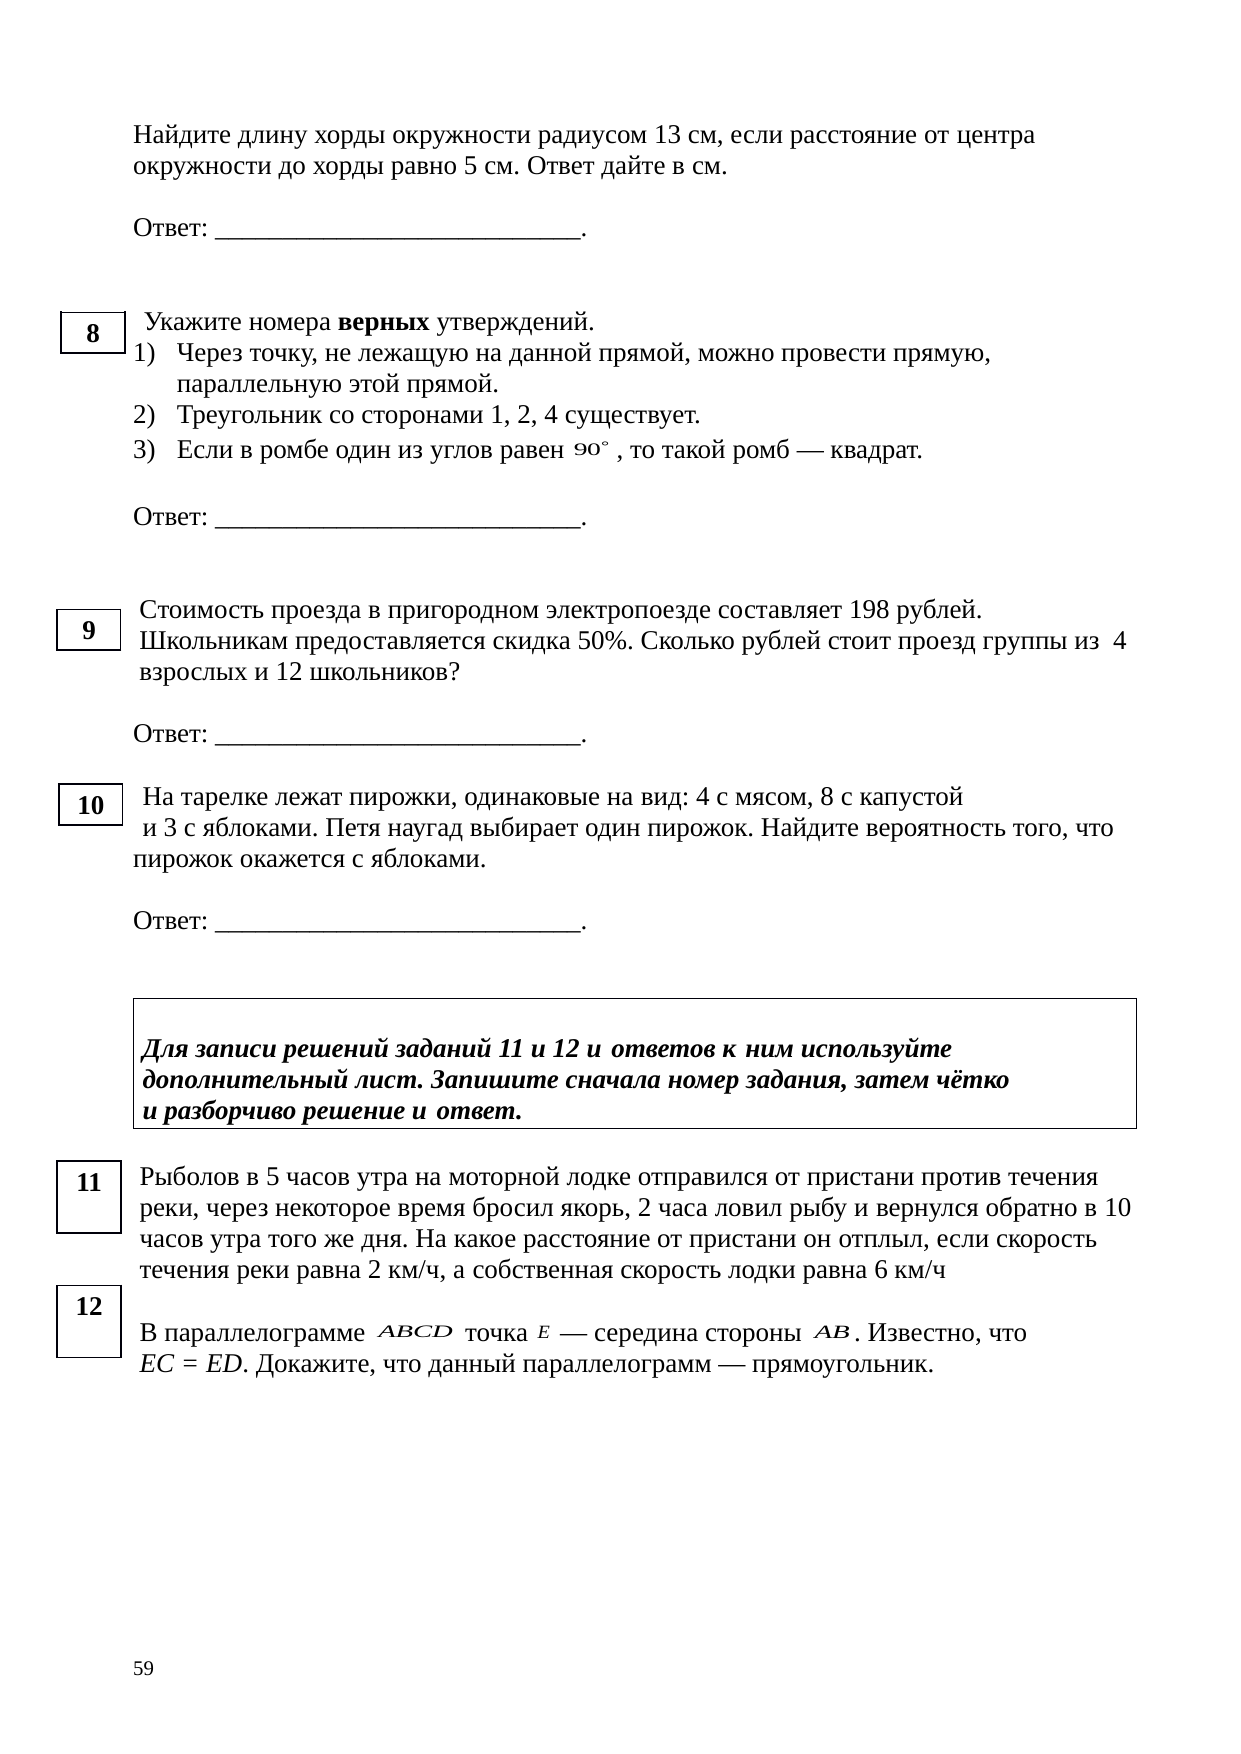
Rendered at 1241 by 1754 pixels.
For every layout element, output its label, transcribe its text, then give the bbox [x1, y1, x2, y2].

table_cell 3) [133, 434, 177, 468]
text 11 [60, 1164, 118, 1230]
text В параллелограмме точка — середина стороны . Известно, что EC = ED. Докажите, что данный параллелограмм — прямоугольник. [133, 1316, 1137, 1378]
text Найдите длину хорды окружности радиусом 13 см, если расстояние от центра окружности до хорды равно 5 см. Ответ дайте в см. [133, 118, 1137, 180]
table_cell Треугольник со сторонами 1, 2, 4 существует. [177, 399, 1107, 433]
text Рыболов в 5 часов утра на моторной лодке отправился от пристани против течения реки, через некоторое время бросил якорь, 2 часа ловил рыбу и вернулся обратно в 10 часов утра того же дня. На какое расстояние от пристани он отплыл, если скорость течения реки равна 2 км/ч, а собственная скорость лодки равна 6 км/ч [133, 1160, 1137, 1284]
text Ответ: ___________________________. [133, 718, 1137, 749]
text 10 [61, 787, 120, 822]
table_header 1) [133, 336, 177, 398]
text 12 [60, 1288, 118, 1355]
table_cell 2) [133, 399, 177, 433]
text Стоимость проезда в пригородном электропоезде составляет 198 рублей. Школьникам предоставляется скидка 50%. Сколько рублей стоит проезд группы из 4 взрослых и 12 школьников? [133, 593, 1137, 686]
text Ответ: ___________________________. [133, 499, 1137, 531]
table_cell Если в ромбе один из углов равен , то такой ромб — квадрат. [177, 434, 1107, 468]
text На тарелке лежат пирожки, одинаковые на вид: 4 с мясом, 8 с капустой и 3 с яблоками. Петя наугад выбирает один пирожок. Найдите вероятность того, что пирожок окажется с яблоками. [133, 780, 1137, 873]
text 8 [64, 315, 122, 350]
text Укажите номера верных утверждений. [133, 305, 1137, 336]
text 9 [59, 612, 118, 647]
text Для записи решений заданий 11 и 12 и ответов к ним используйте дополнительный лист. Запишите сначала номер задания, затем чётко и разборчиво решение и ответ. [134, 1029, 1136, 1128]
text Ответ: ___________________________. [133, 904, 1137, 936]
table_header Через точку, не лежащую на данной прямой, можно провести прямую, параллельную этой прямой. [177, 336, 1107, 398]
text Ответ: ___________________________. [133, 212, 1137, 243]
